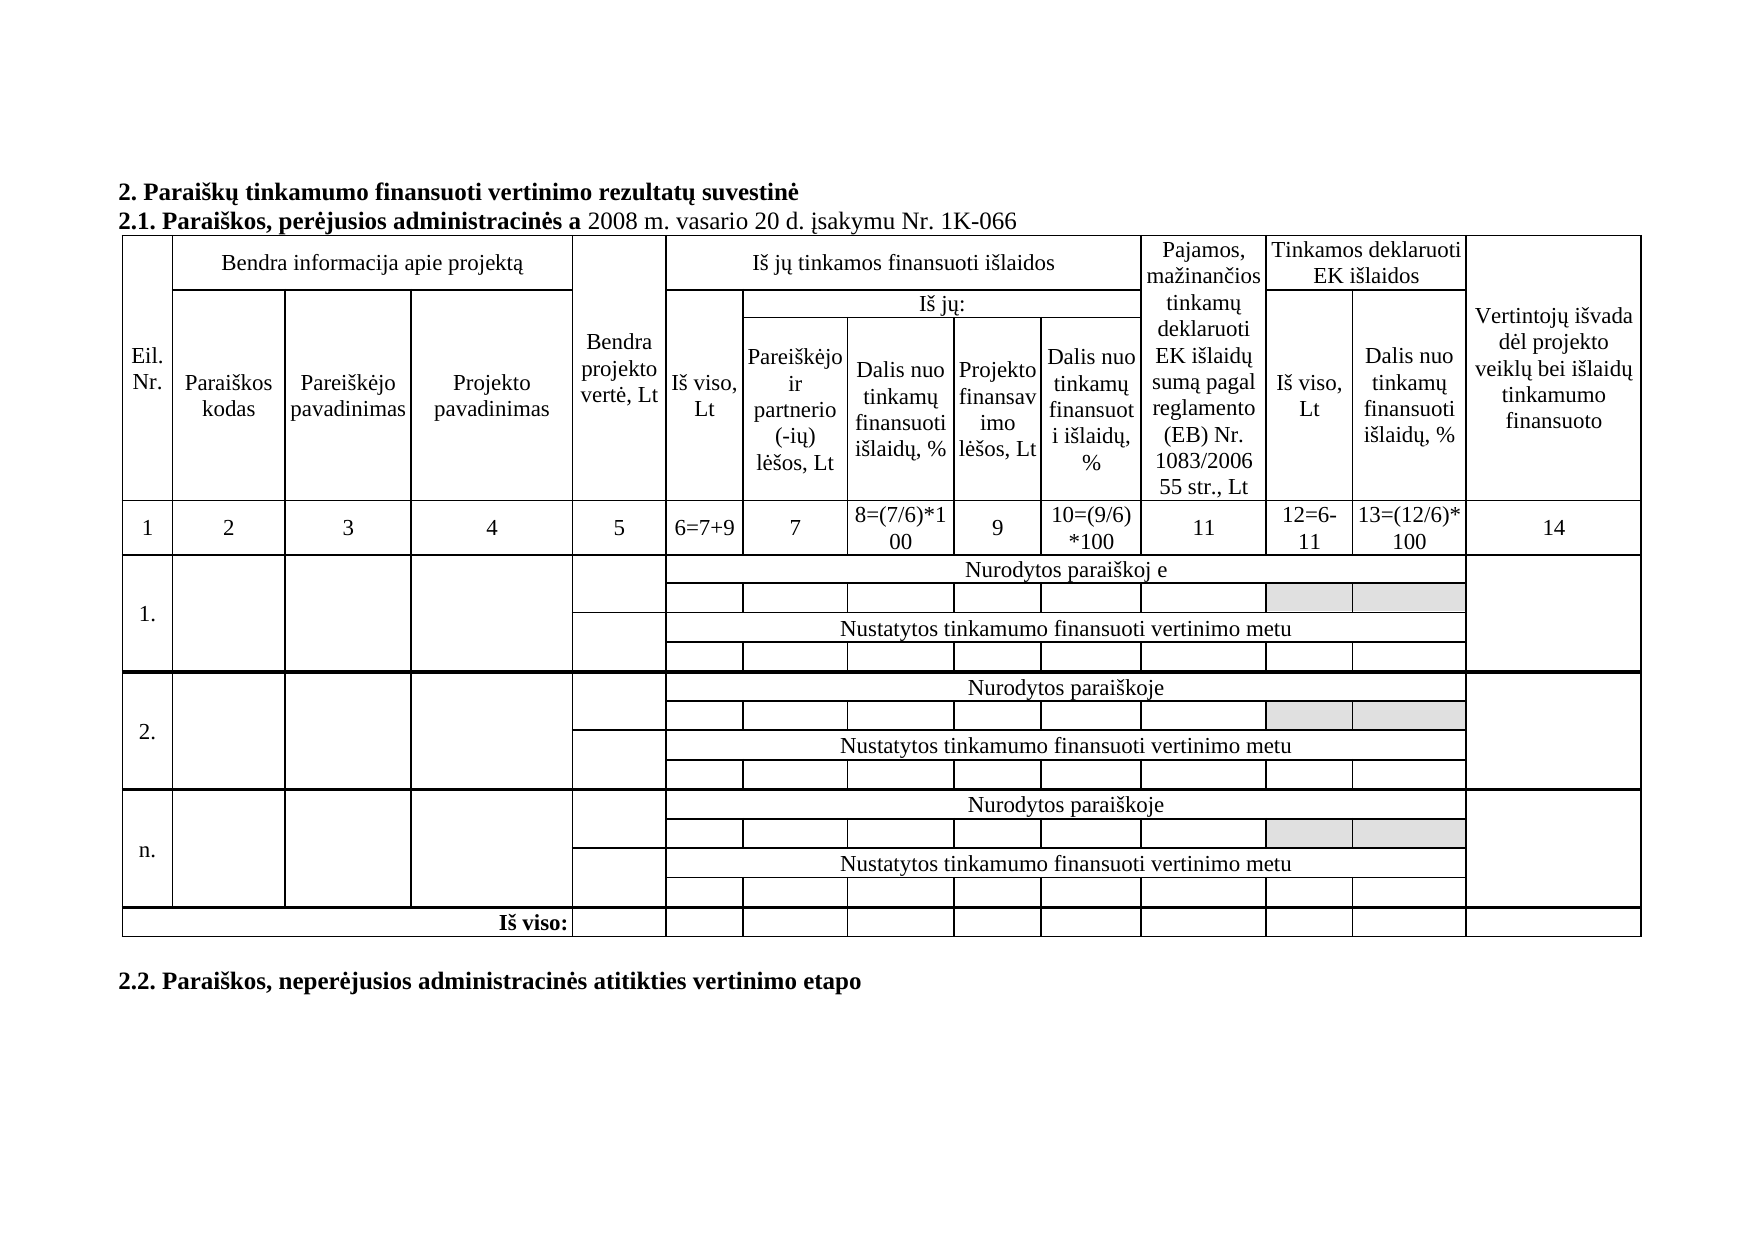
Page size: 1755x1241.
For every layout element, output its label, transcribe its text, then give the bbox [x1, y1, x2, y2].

table_cell [1353, 878, 1465, 906]
table_cell [1142, 909, 1265, 936]
table_cell [1353, 820, 1465, 847]
table_cell Paraiškos kodas [173, 291, 284, 500]
table_cell 4 [412, 501, 572, 554]
table_cell 8=(7/6)*100 [848, 501, 953, 554]
table_cell [1142, 761, 1265, 788]
table_cell [1353, 584, 1465, 611]
table_cell [1267, 820, 1352, 847]
table_cell Projekto pavadinimas [412, 291, 572, 500]
table_cell [573, 674, 665, 729]
table_cell [1267, 761, 1352, 788]
table_cell Pareiškėjo ir partnerio (-ių) lėšos, Lt [744, 318, 847, 500]
table_cell [848, 820, 953, 847]
table_cell [1042, 820, 1140, 847]
table_header Tinkamos deklaruoti EK išlaidos [1267, 236, 1465, 289]
table_cell [412, 556, 572, 670]
table_cell 10=(9/6)*100 [1042, 501, 1140, 554]
table_cell Projekto finansavimo lėšos, Lt [955, 318, 1040, 500]
table_cell [1142, 643, 1265, 670]
table_cell Iš jų: [744, 291, 1140, 317]
table_cell 14 [1467, 501, 1640, 554]
table_cell [667, 878, 742, 906]
table_cell [667, 584, 742, 611]
table_cell 3 [286, 501, 410, 554]
table_cell [744, 909, 847, 936]
table_cell [955, 820, 1040, 847]
table_cell [744, 878, 847, 906]
table_cell [667, 643, 742, 670]
table_cell [1467, 674, 1640, 788]
table_cell [1267, 584, 1352, 611]
table_cell [1267, 702, 1352, 729]
table_cell [955, 643, 1040, 670]
table_cell 12=6-11 [1267, 501, 1352, 554]
table_header Pajamos, mažinančios tinkamų deklaruoti EK išlaidų sumą pagal reglamento (EB) Nr. 1083/2006 55 str., Lt [1142, 236, 1265, 500]
table_cell [1467, 791, 1640, 906]
table_cell [1042, 878, 1140, 906]
text 2. Paraiškų tinkamumo finansuoti vertinimo rezultatų suvestinė [118, 177, 1636, 206]
table_cell Iš viso, Lt [1267, 291, 1352, 500]
table_cell [744, 702, 847, 729]
table_cell [573, 556, 665, 611]
table_cell [573, 909, 665, 936]
table_cell [848, 909, 953, 936]
table_cell [955, 584, 1040, 611]
table_cell [848, 878, 953, 906]
table_cell [955, 761, 1040, 788]
table_cell 9 [955, 501, 1040, 554]
table_cell [286, 791, 410, 906]
table_cell [173, 791, 284, 906]
table_cell [1353, 761, 1465, 788]
table_cell [1267, 643, 1352, 670]
table_cell [1353, 643, 1465, 670]
table_cell [667, 820, 742, 847]
table_cell [573, 791, 665, 847]
table_cell Nurodytos paraiškoje [667, 674, 1465, 700]
table_cell [1467, 556, 1640, 670]
table_cell [744, 820, 847, 847]
table_cell [955, 702, 1040, 729]
table_cell [955, 909, 1040, 936]
table_cell 7 [744, 501, 847, 554]
table_cell [573, 731, 665, 788]
table_cell Nurodytos paraiškoj e [667, 556, 1465, 582]
table_cell 6=7+9 [667, 501, 742, 554]
table_cell [1267, 878, 1352, 906]
table_cell 5 [573, 501, 665, 554]
table_cell Dalis nuo tinkamų finansuoti išlaidų, % [848, 318, 953, 500]
table_cell [848, 702, 953, 729]
table_cell [1267, 909, 1352, 936]
table_cell [1142, 584, 1265, 611]
table_cell [1042, 761, 1140, 788]
table_cell [1042, 909, 1140, 936]
table_cell [1142, 878, 1265, 906]
table_cell 2. [123, 674, 172, 788]
table_cell [667, 909, 742, 936]
table_cell [1042, 584, 1140, 611]
table_cell [412, 674, 572, 788]
table_cell Nustatytos tinkamumo finansuoti vertinimo metu [667, 731, 1465, 759]
table_cell [573, 613, 665, 670]
table_cell Dalis nuo tinkamų finansuoti išlaidų, % [1353, 291, 1465, 500]
table_cell [848, 761, 953, 788]
table_cell Nustatytos tinkamumo finansuoti vertinimo metu [667, 849, 1465, 877]
table_cell [955, 878, 1040, 906]
table_cell [848, 643, 953, 670]
table_cell Dalis nuo tinkamų finansuoti išlaidų, % [1042, 318, 1140, 500]
table_header Eil. Nr. [123, 236, 172, 500]
table_cell 2 [173, 501, 284, 554]
table_cell Nustatytos tinkamumo finansuoti vertinimo metu [667, 613, 1465, 641]
table_cell Iš viso, Lt [667, 291, 742, 500]
table_cell [173, 674, 284, 788]
table_cell [1467, 909, 1640, 936]
table_cell [1142, 820, 1265, 847]
table_cell 1. [123, 556, 172, 670]
table_cell [848, 584, 953, 611]
table_cell [1142, 702, 1265, 729]
table_header Iš jų tinkamos finansuoti išlaidos [667, 236, 1140, 289]
table_cell [744, 643, 847, 670]
table_cell [667, 761, 742, 788]
table_cell [667, 702, 742, 729]
table_cell [1042, 643, 1140, 670]
table_cell [1353, 702, 1465, 729]
table_cell [412, 791, 572, 906]
table_cell [573, 849, 665, 906]
table_cell [286, 674, 410, 788]
table_cell [744, 584, 847, 611]
table_cell [1042, 702, 1140, 729]
table_cell Pareiškėjo pavadinimas [286, 291, 410, 500]
table_cell Nurodytos paraiškoje [667, 791, 1465, 818]
table_cell [1353, 909, 1465, 936]
table_header Bendra projekto vertė, Lt [573, 236, 665, 500]
table_cell Iš viso: [123, 909, 572, 936]
table_header Vertintojų išvada dėl projekto veiklų bei išlaidų tinkamumo finansuoto [1467, 236, 1640, 500]
text 2.1. Paraiškos, perėjusios administracinės a 2008 m. vasario 20 d. įsakymu Nr. 1K-066 [118, 206, 1636, 235]
table_cell 11 [1142, 501, 1265, 554]
table_header Bendra informacija apie projektą [173, 236, 572, 289]
table_cell n. [123, 791, 172, 906]
table_cell 1 [123, 501, 172, 554]
table_cell [744, 761, 847, 788]
text 2.2. Paraiškos, neperėjusios administracinės atitikties vertinimo etapo [118, 966, 1636, 995]
table_cell [286, 556, 410, 670]
table_cell [173, 556, 284, 670]
table_cell 13=(12/6)*100 [1353, 501, 1465, 554]
